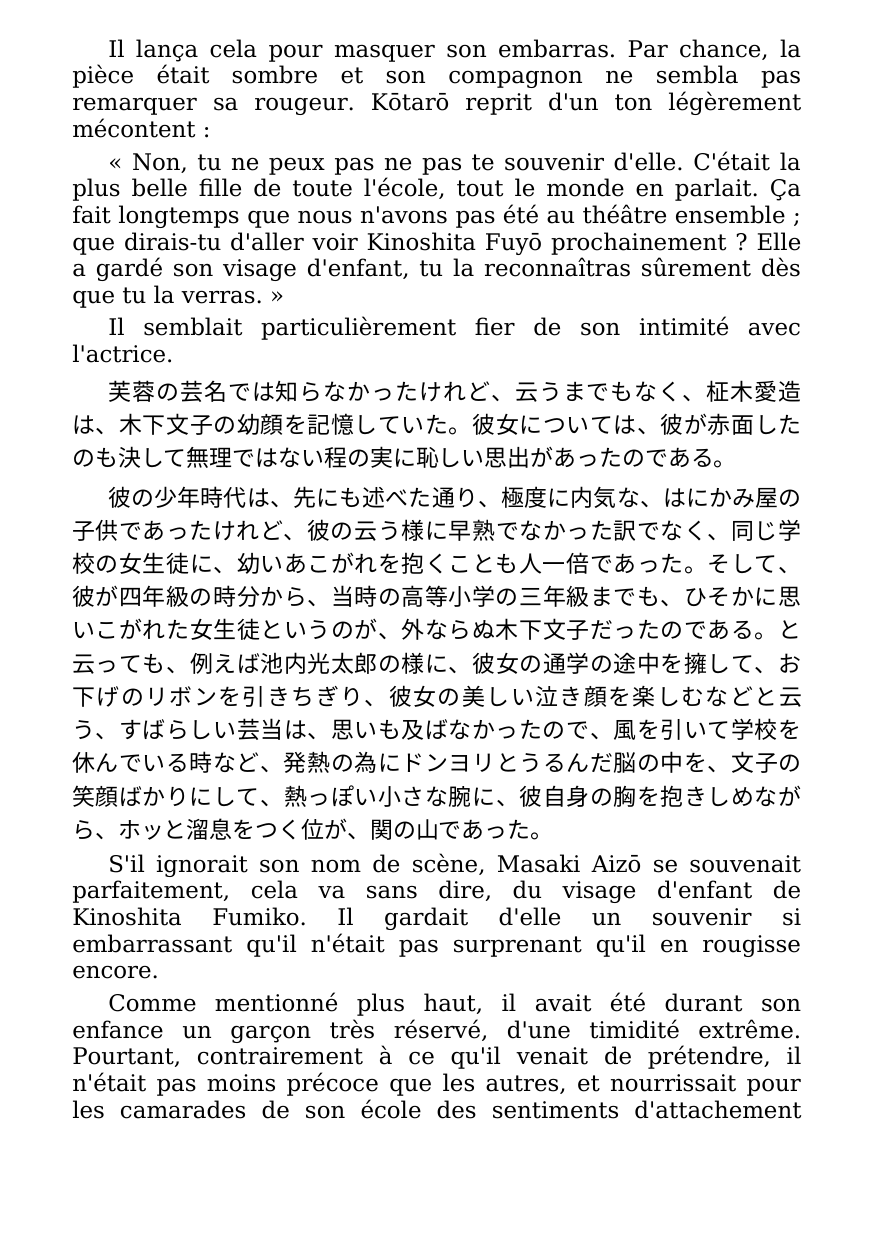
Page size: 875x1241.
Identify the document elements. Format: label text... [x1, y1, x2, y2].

text « Non, tu ne peux pas ne pas te souvenir d'elle. C'était la plus belle fille de toute l'école, tout le monde en parlait. Ça fait longtemps que nous n'avons pas été au théâtre ensemble ; que dirais-tu d'aller voir Kinoshita Fuyō prochainement ? Elle a gardé son visage d'enfant, tu la reconnaîtras sûrement dès que tu la verras. » [72, 149, 802, 309]
text 芙蓉の芸名では知らなかったけれど、云うまでもなく、柾木愛造は、木下文子の幼顔を記憶していた。彼女については、彼が赤面したのも決して無理ではない程の実に恥しい思出があったのである。 [72, 374, 802, 473]
text S'il ignorait son nom de scène, Masaki Aizō se souvenait parfaitement, cela va sans dire, du visage d'enfant de Kinoshita Fumiko. Il gardait d'elle un souvenir si embarrassant qu'il n'était pas surprenant qu'il en rougisse encore. [72, 851, 802, 984]
text Comme mentionné plus haut, il avait été durant son enfance un garçon très réservé, d'une timidité extrême. Pourtant, contrairement à ce qu'il venait de prétendre, il n'était pas moins précoce que les autres, et nourrissait pour les camarades de son école des sentiments d'attachement [72, 990, 802, 1123]
text 彼の少年時代は、先にも述べた通り、極度に内気な、はにかみ屋の子供であったけれど、彼の云う様に早熟でなかった訳でなく、同じ学校の女生徒に、幼いあこがれを抱くことも人一倍であった。そして、彼が四年級の時分から、当時の高等小学の三年級までも、ひそかに思いこがれた女生徒というのが、外ならぬ木下文子だったのである。と云っても、例えば池内光太郎の様に、彼女の通学の途中を擁して、お下げのリボンを引きちぎり、彼女の美しい泣き顔を楽しむなどと云う、すばらしい芸当は、思いも及ばなかったので、風を引いて学校を休んでいる時など、発熱の為にドンヨリとうるんだ脳の中を、文子の笑顔ばかりにして、熱っぽい小さな腕に、彼自身の胸を抱きしめながら、ホッと溜息をつく位が、関の山であった。 [72, 479, 802, 845]
text Il lança cela pour masquer son embarras. Par chance, la pièce était sombre et son compagnon ne sembla pas remarquer sa rougeur. Kōtarō reprit d'un ton légèrement mécontent : [72, 36, 802, 143]
text Il semblait particulièrement fier de son intimité avec l'actrice. [72, 314, 802, 368]
